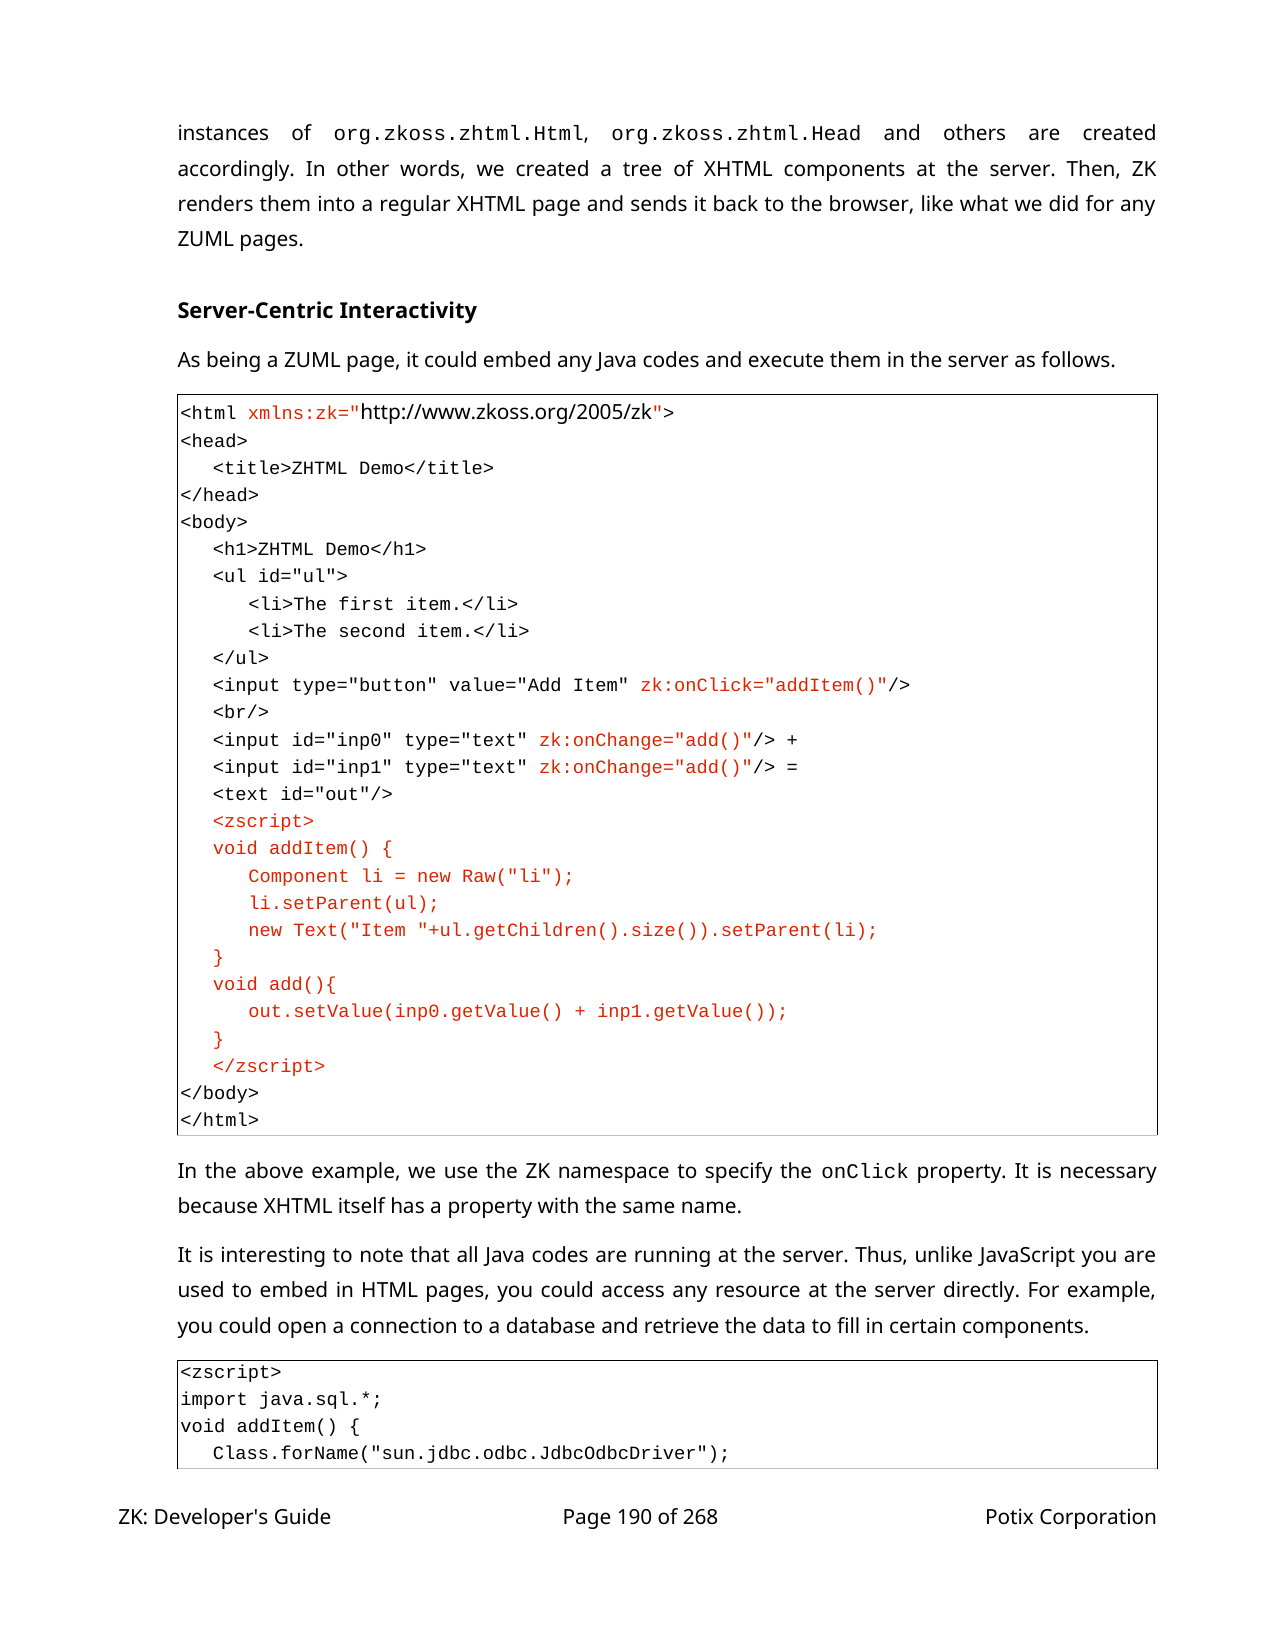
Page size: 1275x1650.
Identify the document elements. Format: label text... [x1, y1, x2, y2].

text <title>ZHTML Demo</title> [178, 456, 1157, 480]
text </head> [178, 483, 1157, 507]
text <head> [178, 428, 1157, 453]
text } [178, 945, 1157, 969]
text <input type="button" value="Add Item" zk:onClick="addItem()"/> [178, 673, 1157, 697]
text <zscript> [178, 1361, 1157, 1384]
text Component li = new Raw("li"); [178, 863, 1157, 888]
text It is interesting to note that all Java codes are running at the server. Thus, unlike JavaScript you are used to embed in HTML pages, you could access any resource at the server directly. For example, you could open a connection to a database and retrieve the data to fill in certain components. [177, 1240, 1157, 1339]
text <zscript> [178, 809, 1157, 833]
text <input id="inp1" type="text" zk:onChange="add()"/> = [178, 755, 1157, 779]
text Class.forName("sun.jdbc.odbc.JdbcOdbcDriver"); [178, 1441, 1157, 1468]
text <br/> [178, 700, 1157, 724]
text } [178, 1027, 1157, 1051]
text <html xmlns:zk="http://www.zkoss.org/2005/zk"> [178, 395, 1157, 426]
text void addItem() { [178, 836, 1157, 861]
text li.setParent(ul); [178, 891, 1157, 915]
text </html> [178, 1108, 1157, 1135]
text void addItem() { [178, 1414, 1157, 1438]
text <body> [178, 510, 1157, 534]
text As being a ZUML page, it could embed any Java codes and execute them in the server as follows. [177, 345, 1157, 374]
text <li>The first item.</li> [178, 592, 1157, 616]
text <h1>ZHTML Demo</h1> [178, 537, 1157, 561]
text <input id="inp0" type="text" zk:onChange="add()"/> + [178, 727, 1157, 752]
text <text id="out"/> [178, 782, 1157, 806]
text void add(){ [178, 972, 1157, 996]
text </zscript> [178, 1054, 1157, 1078]
text import java.sql.*; [178, 1387, 1157, 1411]
text <li>The second item.</li> [178, 619, 1157, 643]
text new Text("Item "+ul.getChildren().size()).setParent(li); [178, 918, 1157, 942]
text In the above example, we use the ZK namespace to specify the onClick property. It is necessary because XHTML itself has a property with the same name. [177, 1156, 1157, 1220]
text out.setValue(inp0.getValue() + inp1.getValue()); [178, 999, 1157, 1024]
text <ul id="ul"> [178, 564, 1157, 589]
text </ul> [178, 646, 1157, 670]
text </body> [178, 1081, 1157, 1105]
text instances of org.zkoss.zhtml.Html, org.zkoss.zhtml.Head and others are created accordingly. In other words, we created a tree of XHTML components at the server. Then, ZK renders them into a regular XHTML page and sends it back to the browser, like what we did for any ZUML pages. [177, 118, 1157, 252]
subtitle Server-Centric Interactivity [177, 295, 1157, 325]
